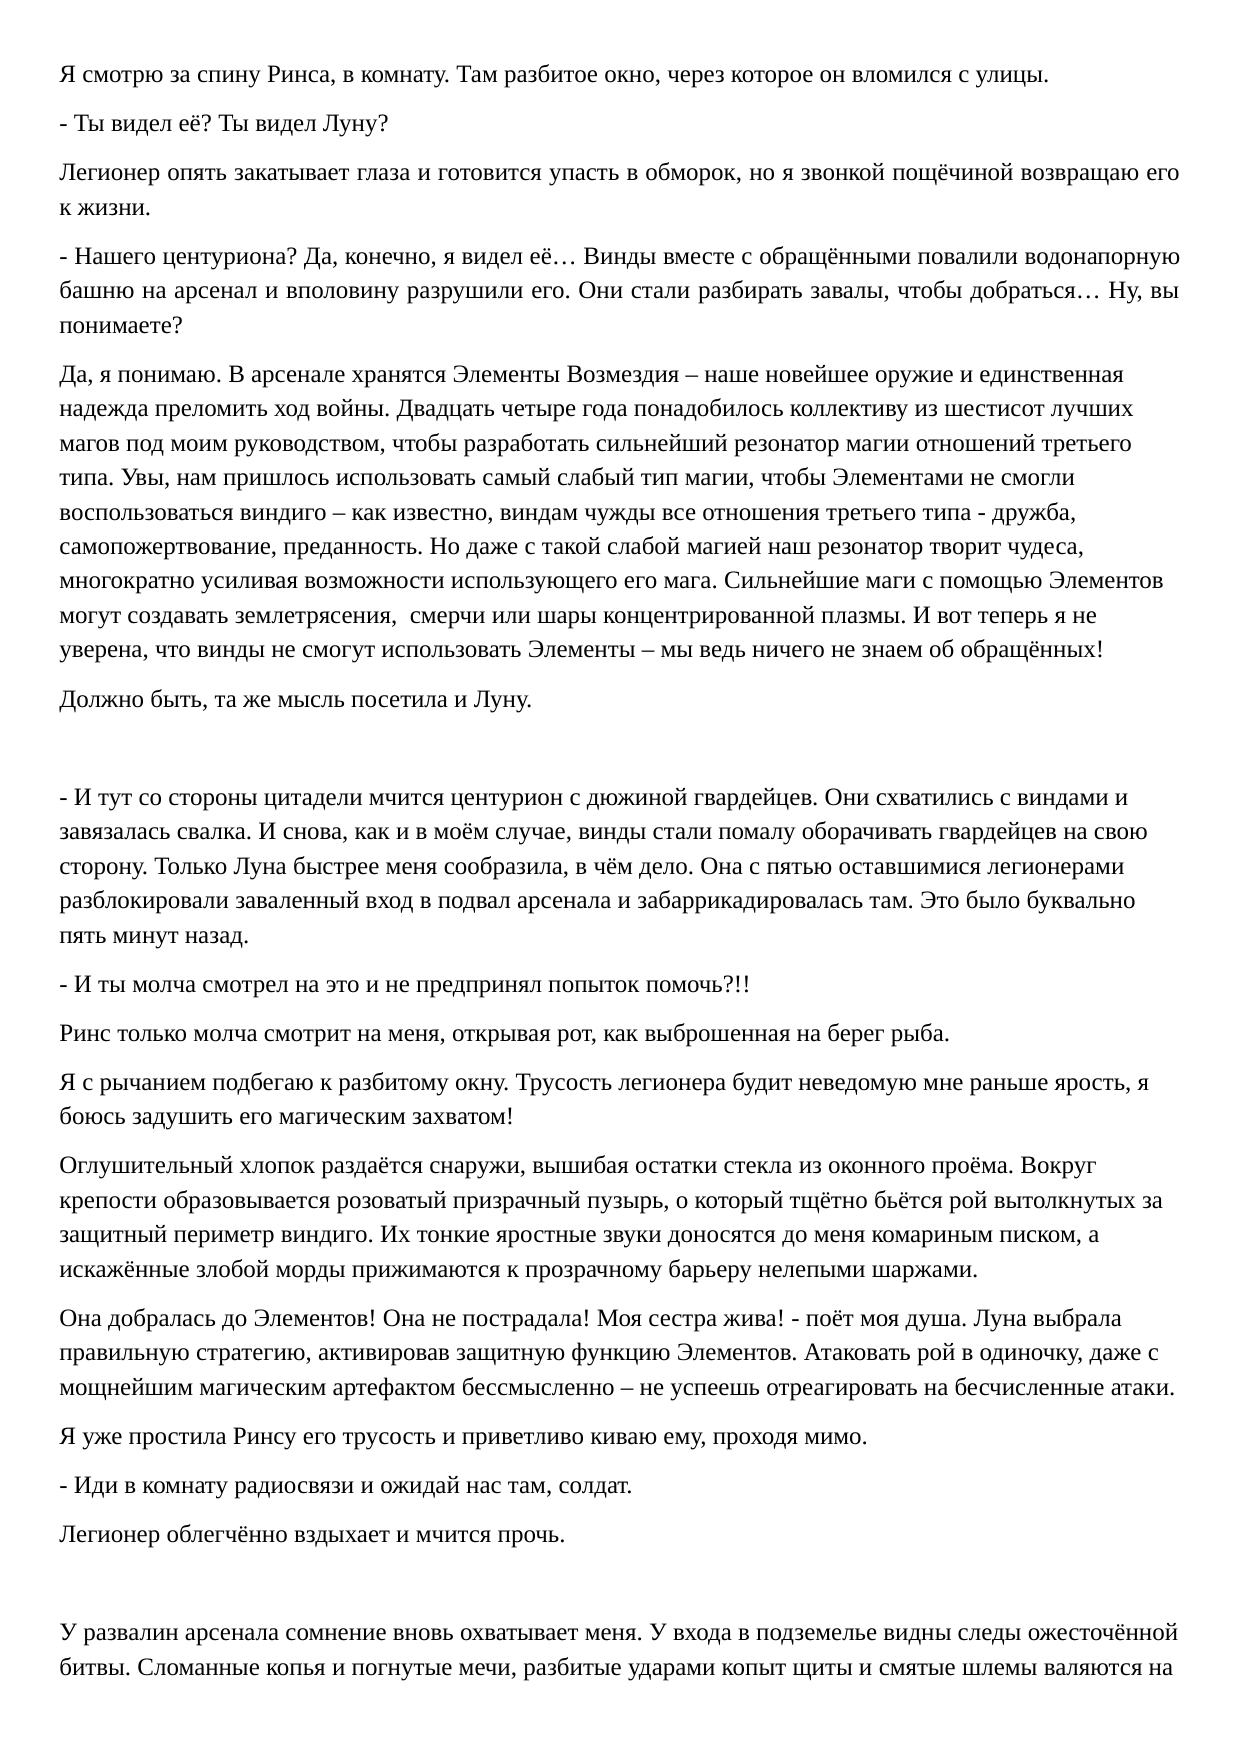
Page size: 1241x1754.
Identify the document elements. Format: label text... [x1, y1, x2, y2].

text Да, я понимаю. В арсенале хранятся Элементы Возмездия – наше новейшее оружие и единственная надежда преломить ход войны. Двадцать четыре года понадобилось коллективу из шестисот лучших магов под моим руководством, чтобы разработать сильнейший резонатор магии отношений третьего типа. Увы, нам пришлось использовать самый слабый тип магии, чтобы Элементами не смогли воспользоваться виндиго – как известно, виндам чужды все отношения третьего типа - дружба, самопожертвование, преданность. Но даже с такой слабой магией наш резонатор творит чудеса, многократно усиливая возможности использующего его мага. Сильнейшие маги с помощью Элементов могут создавать землетрясения, смерчи или шары концентрированной плазмы. И вот теперь я не уверена, что винды не смогут использовать Элементы – мы ведь ничего не знаем об обращённых! [59, 359, 1181, 663]
text Ринс только молча смотрит на меня, открывая рот, как выброшенная на берег рыба. [59, 1018, 1181, 1047]
text Легионер опять закатывает глаза и готовится упасть в обморок, но я звонкой пощёчиной возвращаю его к жизни. [59, 157, 1181, 220]
text Оглушительный хлопок раздаётся снаружи, вышибая остатки стекла из оконного проёма. Вокруг крепости образовывается розоватый призрачный пузырь, о который тщётно бьётся рой вытолкнутых за защитный периметр виндиго. Их тонкие яростные звуки доносятся до меня комариным писком, а искажённые злобой морды прижимаются к прозрачному барьеру нелепыми шаржами. [59, 1150, 1181, 1283]
text Легионер облегчённо вздыхает и мчится прочь. [59, 1519, 1181, 1548]
text Я смотрю за спину Ринса, в комнату. Там разбитое окно, через которое он вломился с улицы. [59, 59, 1181, 88]
text - Иди в комнату радиосвязи и ожидай нас там, солдат. [59, 1470, 1181, 1499]
text - Нашего центуриона? Да, конечно, я видел её… Винды вместе с обращёнными повалили водонапорную башню на арсенал и вполовину разрушили его. Они стали разбирать завалы, чтобы добраться… Ну, вы понимаете? [59, 241, 1181, 338]
text - И тут со стороны цитадели мчится центурион с дюжиной гвардейцев. Они схватились с виндами и завязалась свалка. И снова, как и в моём случае, винды стали помалу оборачивать гвардейцев на свою сторону. Только Луна быстрее меня сообразила, в чём дело. Она с пятью оставшимися легионерами разблокировали заваленный вход в подвал арсенала и забаррикадировалась там. Это было буквально пять минут назад. [59, 782, 1181, 948]
text - Ты видел её? Ты видел Луну? [59, 108, 1181, 137]
text Я уже простила Ринсу его трусость и приветливо киваю ему, проходя мимо. [59, 1421, 1181, 1450]
text - И ты молча смотрел на это и не предпринял попыток помочь?!! [59, 969, 1181, 997]
text Я с рычанием подбегаю к разбитому окну. Трусость легионера будит неведомую мне раньше ярость, я боюсь задушить его магическим захватом! [59, 1067, 1181, 1130]
text У развалин арсенала сомнение вновь охватывает меня. У входа в подземелье видны следы ожесточённой битвы. Сломанные копья и погнутые мечи, разбитые ударами копыт щиты и смятые шлемы валяются на [59, 1617, 1181, 1680]
text Должно быть, та же мысль посетила и Луну. [59, 684, 1181, 712]
text Она добралась до Элементов! Она не пострадала! Моя сестра жива! - поёт моя душа. Луна выбрала правильную стратегию, активировав защитную функцию Элементов. Атаковать рой в одиночку, даже с мощнейшим магическим артефактом бессмысленно – не успеешь отреагировать на бесчисленные атаки. [59, 1303, 1181, 1401]
